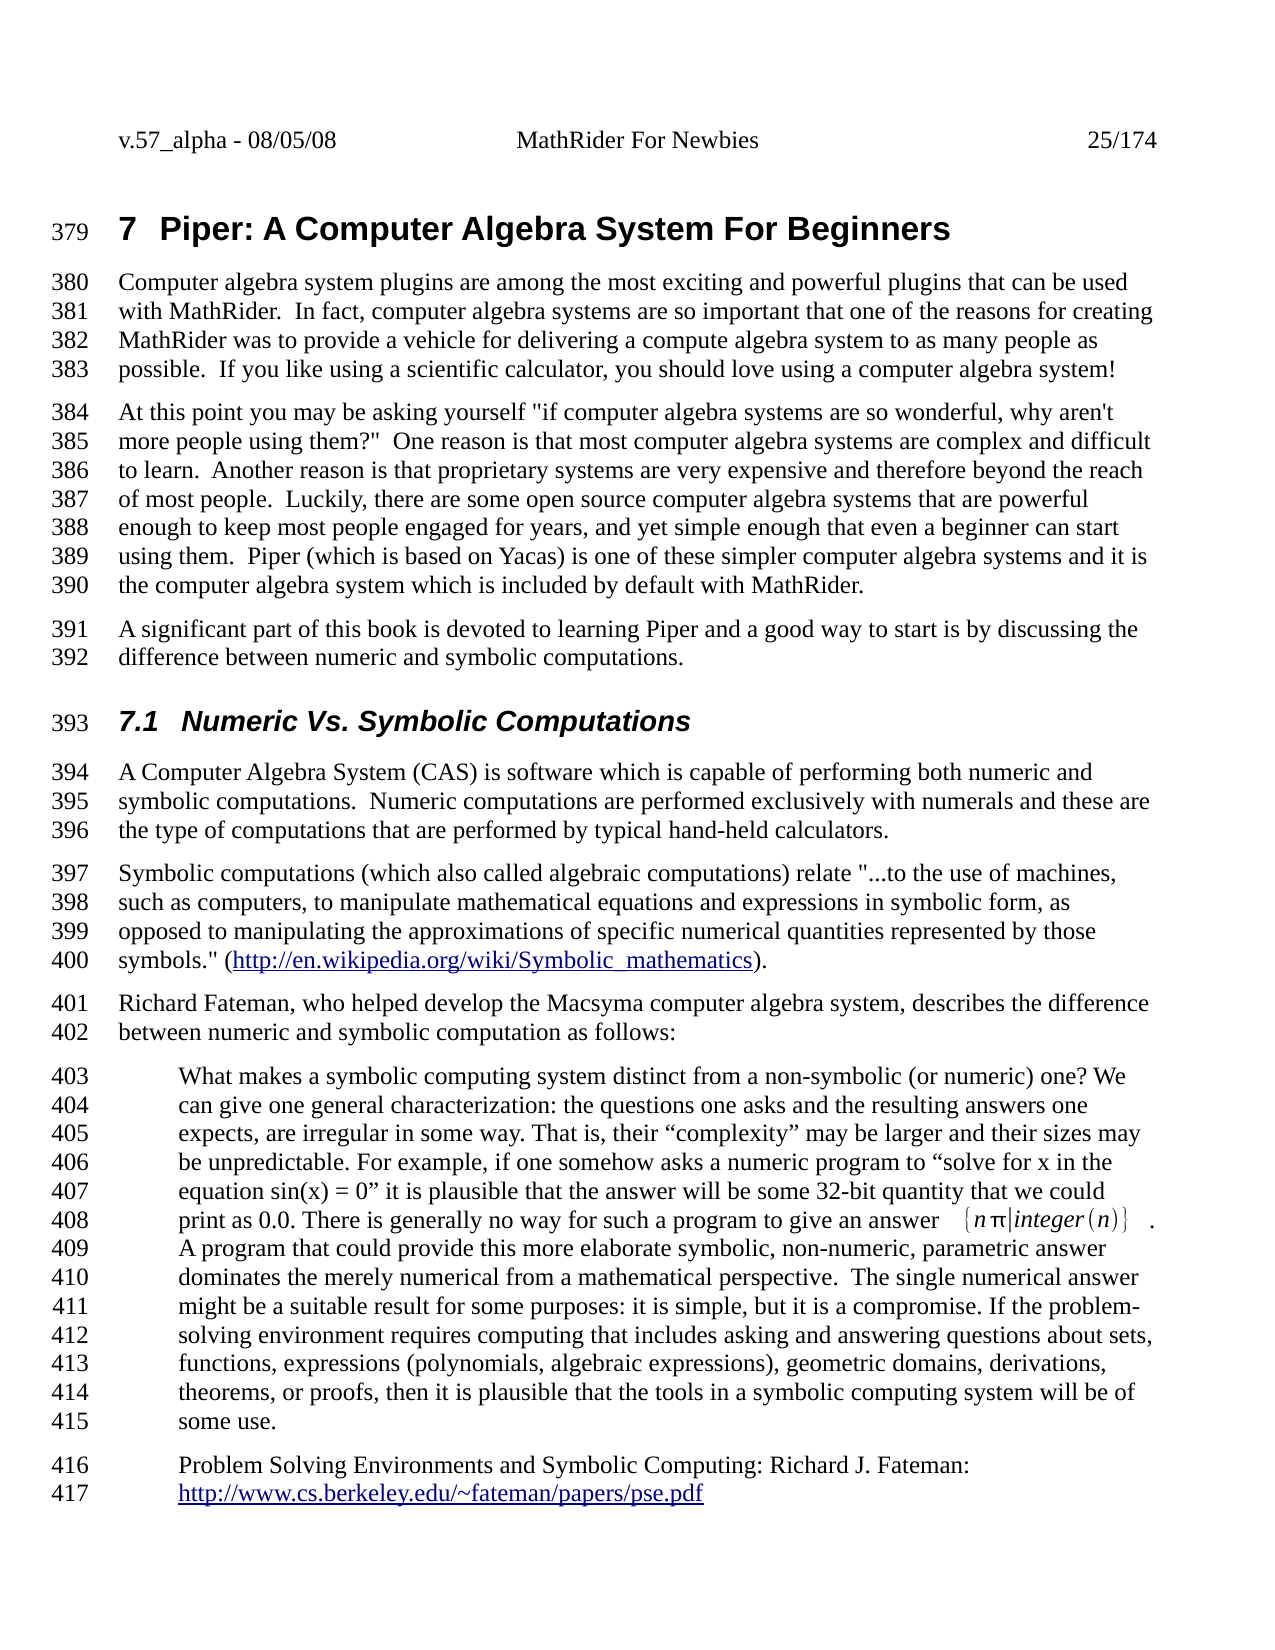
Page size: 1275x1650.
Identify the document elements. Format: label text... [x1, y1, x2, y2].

text Symbolic computations (which also called algebraic computations) relate "...to the use of machines, such as computers, to manipulate mathematical equations and expressions in symbolic form, as opposed to manipulating the approximations of specific numerical quantities represented by those symbols." (http://en.wikipedia.org/wiki/Symbolic_mathematics). [118, 858, 1157, 973]
text Richard Fateman, who helped develop the Macsyma computer algebra system, describes the difference between numeric and symbolic computation as follows: [118, 988, 1157, 1046]
text Computer algebra system plugins are among the most exciting and powerful plugins that can be used with MathRider. In fact, computer algebra systems are so important that one of the reasons for creating MathRider was to provide a vehicle for delivering a compute algebra system to as many people as possible. If you like using a scientific calculator, you should love using a computer algebra system! [118, 267, 1157, 382]
text A significant part of this book is devoted to learning Piper and a good way to start is by discussing the difference between numeric and symbolic computations. [118, 614, 1157, 671]
text A Computer Algebra System (CAS) is software which is capable of performing both numeric and symbolic computations. Numeric computations are performed exclusively with numerals and these are the type of computations that are performed by typical hand-held calculators. [118, 757, 1157, 843]
text Problem Solving Environments and Symbolic Computing: Richard J. Fateman: http://www.cs.berkeley.edu/~fateman/papers/pse.pdf [178, 1450, 1157, 1507]
text At this point you may be asking yourself "if computer algebra systems are so wonderful, why aren't more people using them?" One reason is that most computer algebra systems are complex and difficult to learn. Another reason is that proprietary systems are very expensive and therefore beyond the reach of most people. Luckily, there are some open source computer algebra systems that are powerful enough to keep most people engaged for years, and yet simple enough that even a beginner can start using them. Piper (which is based on Yacas) is one of these simpler computer algebra systems and it is the computer algebra system which is included by default with MathRider. [118, 397, 1157, 599]
text What makes a symbolic computing system distinct from a non-symbolic (or numeric) one? We can give one general characterization: the questions one asks and the resulting answers one expects, are irregular in some way. That is, their “complexity” may be larger and their sizes may be unpredictable. For example, if one somehow asks a numeric program to “solve for x in the equation sin(x) = 0” it is plausible that the answer will be some 32-bit quantity that we could print as 0.0. There is generally no way for such a program to give an answer . A program that could provide this more elaborate symbolic, non-numeric, parametric answer dominates the merely numerical from a mathematical perspective. The single numerical answer might be a suitable result for some purposes: it is simple, but it is a compromise. If the problem-solving environment requires computing that includes asking and answering questions about sets, functions, expressions (polynomials, algebraic expressions), geometric domains, derivations, theorems, or proofs, then it is plausible that the tools in a symbolic computing system will be of some use. [178, 1061, 1157, 1435]
subtitle Piper: A Computer Algebra System For Beginners [118, 209, 1157, 247]
subtitle Numeric Vs. Symbolic Computations [118, 704, 1157, 737]
